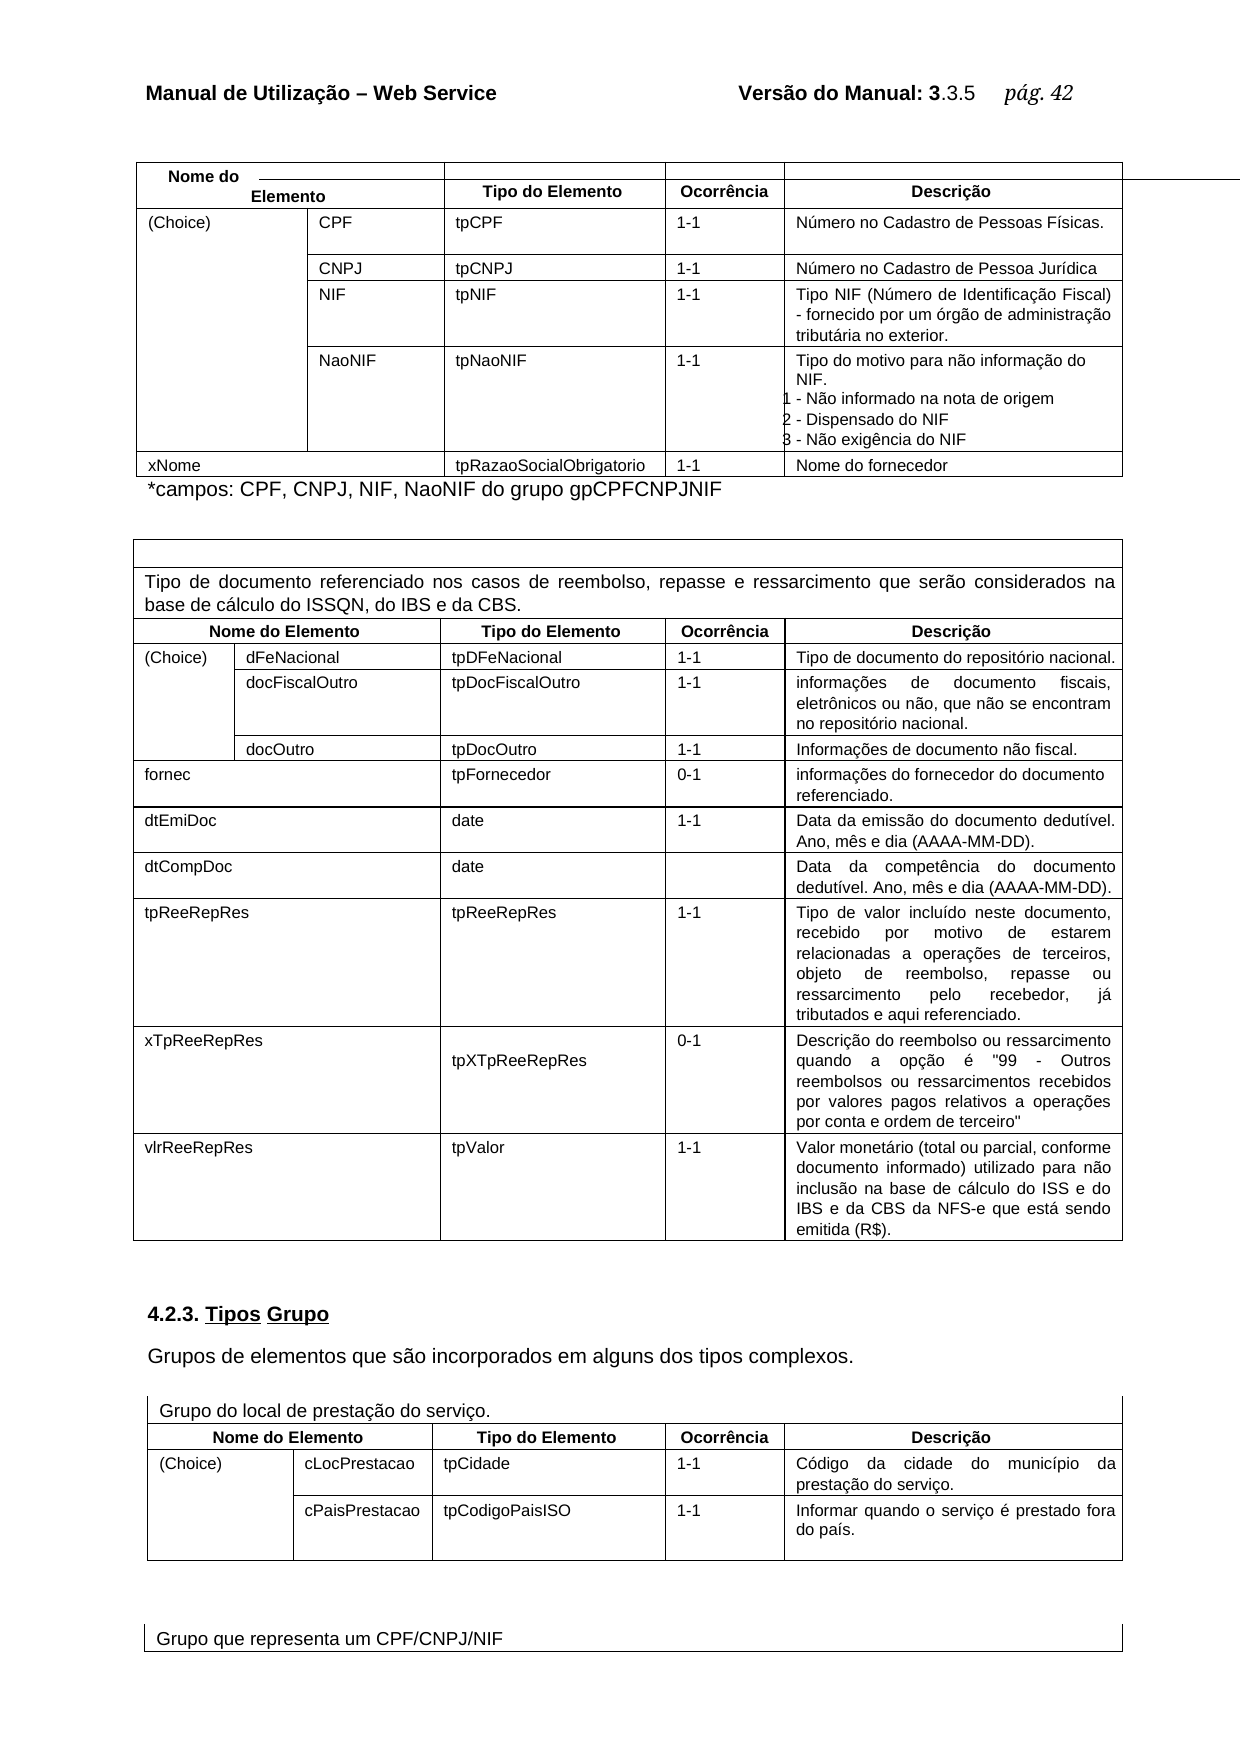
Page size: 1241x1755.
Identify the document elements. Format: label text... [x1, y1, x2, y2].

table_cell Valor monetário (total ou parcial, conforme documento informado) utilizado para não inclusão na base de cálculo do ISS e do IBS e da CBS da NFS-e que está sendo emitida (R$). [786, 1134, 1122, 1240]
table_cell tpValor [441, 1134, 665, 1240]
table_cell CNPJ [308, 255, 444, 279]
table_cell xTpReeRepRes [134, 1027, 440, 1133]
table_cell 1-1 [666, 1496, 784, 1559]
table_header gpPrestacao (complemento para a versão 2.0) [148, 1369, 1122, 1396]
table_cell Informações de documento não fiscal. [786, 736, 1122, 760]
table_cell 1-1 [666, 255, 784, 279]
table_cell tpFornecedor [441, 761, 665, 806]
table_cell [666, 853, 784, 898]
table_cell dtEmiDoc [134, 808, 440, 852]
table_cell NaoNIF [308, 347, 444, 451]
table_cell tpXTpReeRepRes [441, 1027, 665, 1133]
table_cell date [441, 853, 665, 898]
text Grupos de elementos que são incorporados em alguns dos tipos complexos. [147, 1344, 1123, 1368]
table_cell [445, 163, 665, 179]
table_cell 1-1 [666, 209, 784, 254]
table_cell [666, 163, 784, 179]
table_cell 1-1 [666, 670, 784, 735]
table_cell Número no Cadastro de Pessoas Físicas. [785, 209, 1122, 254]
table_cell Tipo de documento referenciado nos casos de reembolso, repasse e ressarcimento que serão considerados na base de cálculo do ISSQN, do IBS e da CBS. [134, 568, 1122, 617]
table_cell Código da cidade do município da prestação do serviço. [785, 1450, 1122, 1495]
table_cell 1-1 [666, 736, 784, 760]
table_cell informações de documento fiscais, eletrônicos ou não, que não se encontram no repositório nacional. [786, 670, 1122, 735]
table_cell NIF [308, 281, 444, 346]
table_cell tpNaoNIF [445, 347, 665, 451]
table_cell tpRazaoSocialObrigatorio [445, 452, 665, 476]
table_cell 1-1 [666, 1450, 784, 1495]
table_cell 0-1 [666, 761, 784, 806]
table_cell tpCNPJ [445, 255, 665, 279]
table_cell CPF [308, 209, 444, 254]
table_cell 1-1 [666, 808, 784, 852]
table_cell Descrição [785, 180, 1122, 208]
table_cell vlrReeRepRes [134, 1134, 440, 1240]
table_cell dtCompDoc [134, 853, 440, 898]
table_cell Ocorrência [666, 1424, 784, 1449]
table_cell Descrição [786, 619, 1122, 643]
table_cell docFiscalOutro [235, 670, 440, 735]
table_cell xNome [137, 452, 444, 476]
text *campos: CPF, CNPJ, NIF, NaoNIF do grupo gpCPFCNPJNIF [147, 477, 1123, 501]
table_cell tpCidade [433, 1450, 665, 1495]
subtitle 4.2.3. Tipos Grupo [147, 1302, 1131, 1326]
table_cell 0-1 [666, 1027, 784, 1133]
table_cell date [441, 808, 665, 852]
table_cell informações do fornecedor do documento referenciado. [786, 761, 1122, 806]
table_cell Data da competência do documento dedutível. Ano, mês e dia (AAAA-MM-DD). [786, 853, 1122, 898]
table_cell 1-1 [666, 1134, 784, 1240]
table_cell [785, 163, 1122, 179]
table_cell Tipo do Elemento [445, 180, 665, 208]
table_cell cPaisPrestacao [294, 1496, 432, 1559]
table_cell tpDocFiscalOutro [441, 670, 665, 735]
table_cell tpNIF [445, 281, 665, 346]
table_cell tpDocOutro [441, 736, 665, 760]
table_cell Descrição [785, 1424, 1122, 1449]
table_cell 1-1 [666, 347, 784, 451]
table_cell cLocPrestacao [294, 1450, 432, 1495]
table_cell tpCodigoPaisISO [433, 1496, 665, 1559]
table_cell Data da emissão do documento dedutível. Ano, mês e dia (AAAA-MM-DD). [786, 808, 1122, 852]
table_cell Tipo NIF (Número de Identificação Fiscal) - fornecido por um órgão de administração tributária no exterior. [785, 281, 1122, 346]
table_cell Tipo do Elemento [441, 619, 665, 643]
table_cell Tipo do motivo para não informação do NIF. - Não informado na nota de origem - Dispensado do NIF - Não exigência do NIF [785, 347, 1122, 451]
table_header tpDocumento (complemento para a versão 2.0) [134, 540, 1122, 567]
table_cell Descrição do reembolso ou ressarcimento quando a opção é "99 - Outros reembolsos ou ressarcimentos recebidos por valores pagos relativos a operações por conta e ordem de terceiro" [786, 1027, 1122, 1133]
table_header gpCPFCNPJNIF (complemento para a versão 2.0) [145, 1597, 1122, 1624]
table_cell fornec [134, 761, 440, 806]
table_cell Ocorrência [666, 180, 784, 208]
table_cell tpReeRepRes [134, 899, 440, 1026]
table_cell dFeNacional [235, 644, 440, 668]
table_cell 1-1 [666, 899, 784, 1026]
table_cell 1-1 [666, 281, 784, 346]
table_cell Nome do Elemento [137, 163, 444, 208]
table_cell Número no Cadastro de Pessoa Jurídica [785, 255, 1122, 279]
table_cell (Choice) [134, 644, 234, 760]
table_cell Grupo do local de prestação do serviço. [148, 1396, 1122, 1423]
table_cell Nome do fornecedor [785, 452, 1122, 476]
table_cell Tipo do Elemento [433, 1424, 665, 1449]
table_cell Nome do Elemento [148, 1424, 432, 1449]
table_cell Nome do Elemento [134, 619, 440, 643]
table_cell Informar quando o serviço é prestado fora do país. [785, 1496, 1122, 1559]
table_cell docOutro [235, 736, 440, 760]
table_cell (Choice) [148, 1450, 293, 1559]
table_cell 1-1 [666, 644, 784, 668]
table_cell Ocorrência [666, 619, 784, 643]
table_cell Tipo de valor incluído neste documento, recebido por motivo de estarem relacionadas a operações de terceiros, objeto de reembolso, repasse ou ressarcimento pelo recebedor, já tributados e aqui referenciado. [786, 899, 1122, 1026]
table_cell tpCPF [445, 209, 665, 254]
table_cell tpDFeNacional [441, 644, 665, 668]
table_cell 1-1 [666, 452, 784, 476]
table_cell tpReeRepRes [441, 899, 665, 1026]
table_cell Tipo de documento do repositório nacional. [786, 644, 1122, 668]
table_cell Grupo que representa um CPF/CNPJ/NIF [145, 1624, 1122, 1651]
table_cell (Choice) [137, 209, 307, 451]
